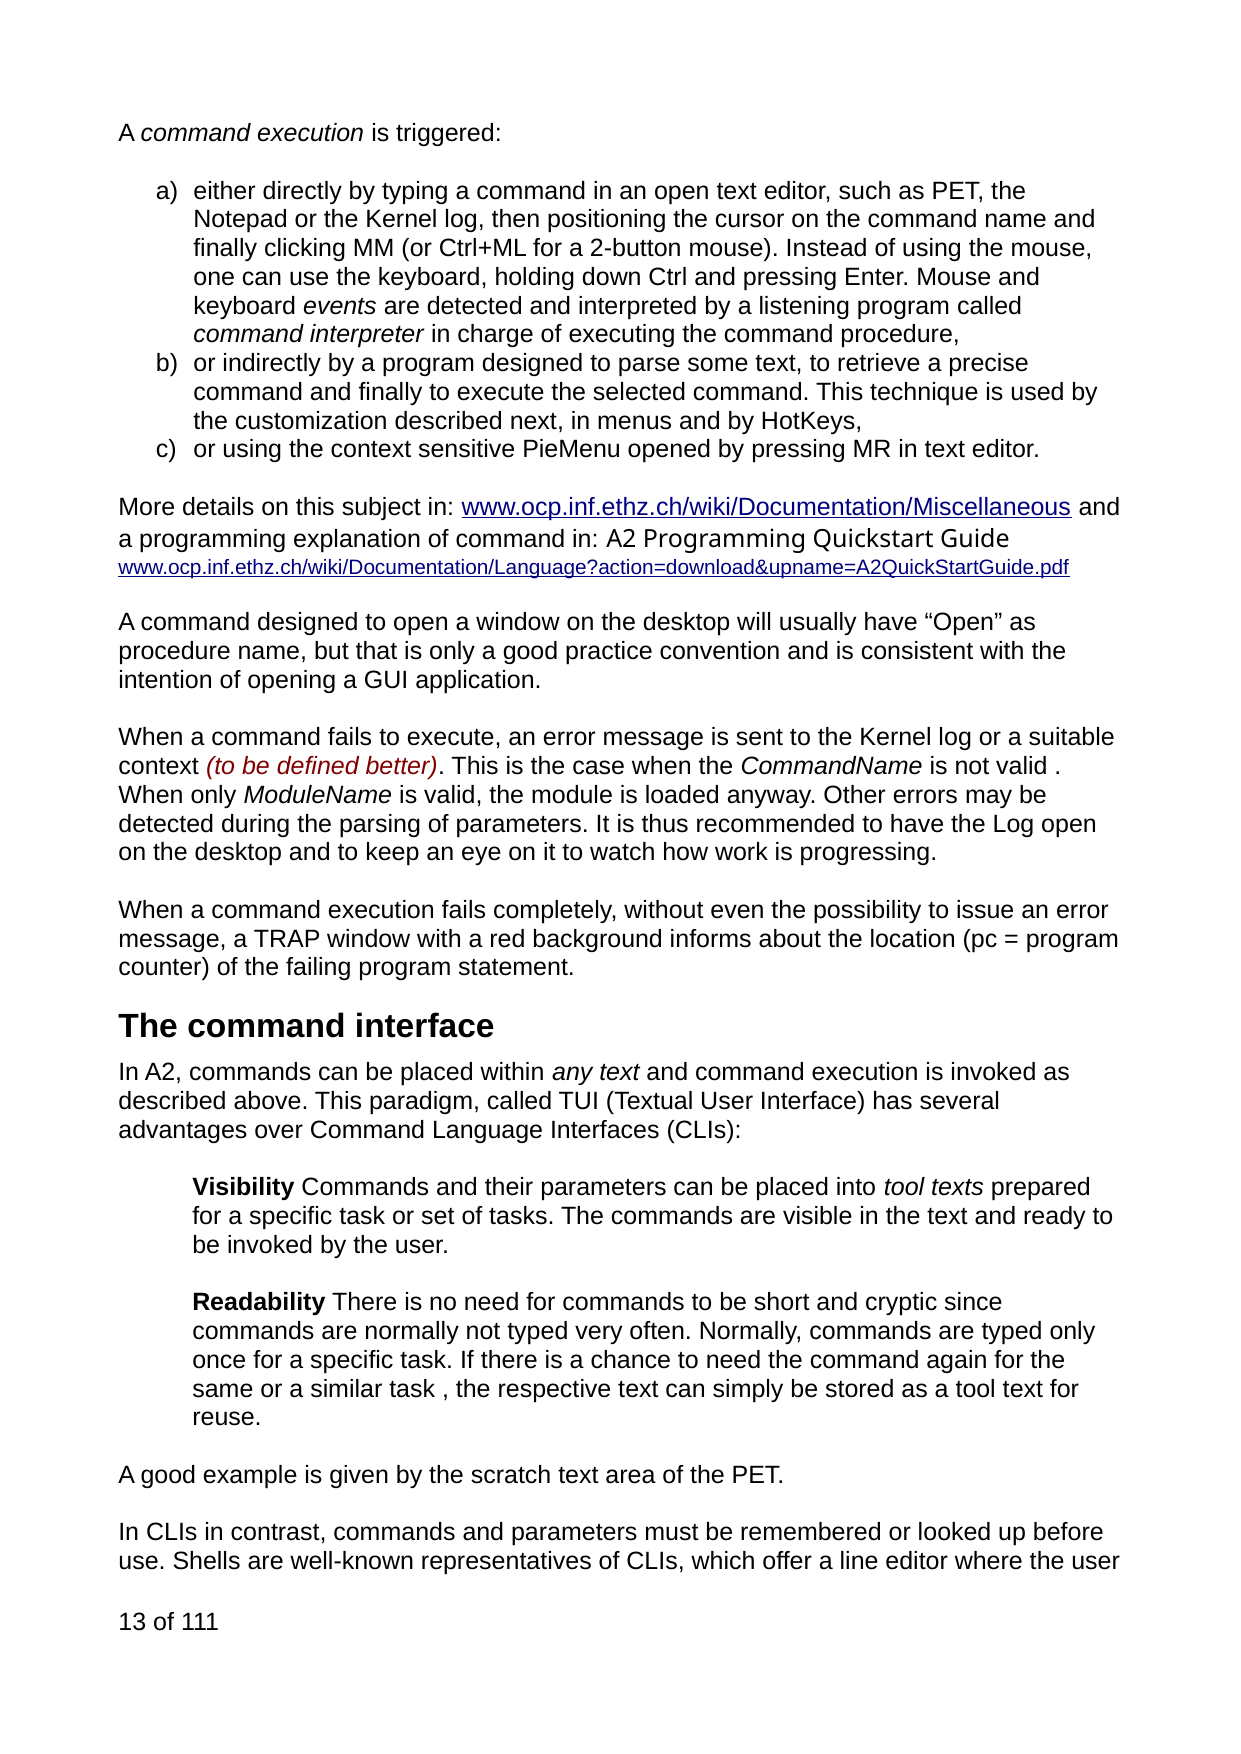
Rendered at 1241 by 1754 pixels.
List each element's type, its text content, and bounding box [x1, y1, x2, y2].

text When a command execution fails completely, without even the possibility to issue an error message, a TRAP window with a red background informs about the location (pc = program counter) of the failing program statement. [118, 895, 1122, 981]
text In A2, commands can be placed within any text and command execution is invoked as described above. This paradigm, called TUI (Textual User Interface) has several advantages over Command Language Interfaces (CLIs): [118, 1057, 1122, 1143]
text Readability There is no need for commands to be short and cryptic since commands are normally not typed very often. Normally, commands are typed only once for a specific task. If there is a chance to need the command again for the same or a similar task , the respective text can simply be stored as a tool text for reuse. [192, 1287, 1122, 1431]
text www.ocp.inf.ethz.ch/wiki/Documentation/Language?action=download&upname=A2QuickStartGuide.pdf [118, 555, 1122, 579]
list or using the context sensitive PieMenu opened by pressing MR in text editor. [156, 434, 1122, 463]
text In CLIs in contrast, commands and parameters must be remembered or looked up before use. Shells are well-known representatives of CLIs, which offer a line editor where the user [118, 1517, 1122, 1575]
list or indirectly by a program designed to parse some text, to retrieve a precise command and finally to execute the selected command. This technique is used by the customization described next, in menus and by HotKeys, [156, 348, 1122, 434]
text Visibility Commands and their parameters can be placed into tool texts prepared for a specific task or set of tasks. The commands are visible in the text and ready to be invoked by the user. [192, 1172, 1122, 1258]
text A command designed to open a window on the desktop will usually have “Open” as procedure name, but that is only a good practice convention and is consistent with the intention of opening a GUI application. [118, 607, 1122, 694]
list either directly by typing a command in an open text editor, such as PET, the Notepad or the Kernel log, then positioning the cursor on the command name and finally clicking MM (or Ctrl+ML for a 2-button mouse). Instead of using the mouse, one can use the keyboard, holding down Ctrl and pressing Enter. Mouse and keyboard events are detected and interpreted by a listening program called command interpreter in charge of executing the command procedure, [156, 176, 1122, 348]
text More details on this subject in: www.ocp.inf.ethz.ch/wiki/Documentation/Miscellaneous and [118, 492, 1122, 521]
text A good example is given by the scratch text area of the PET. [118, 1460, 1122, 1488]
text A command execution is triggered: [118, 118, 1122, 147]
subtitle The command interface [118, 1006, 1122, 1045]
text a programming explanation of command in: A2 Programming Quickstart Guide [118, 521, 1122, 555]
text When a command fails to execute, an error message is sent to the Kernel log or a suitable context (to be defined better). This is the case when the CommandName is not valid . When only ModuleName is valid, the module is loaded anyway. Other errors may be detected during the parsing of parameters. It is thus recommended to have the Log open on the desktop and to keep an eye on it to watch how work is progressing. [118, 722, 1122, 866]
